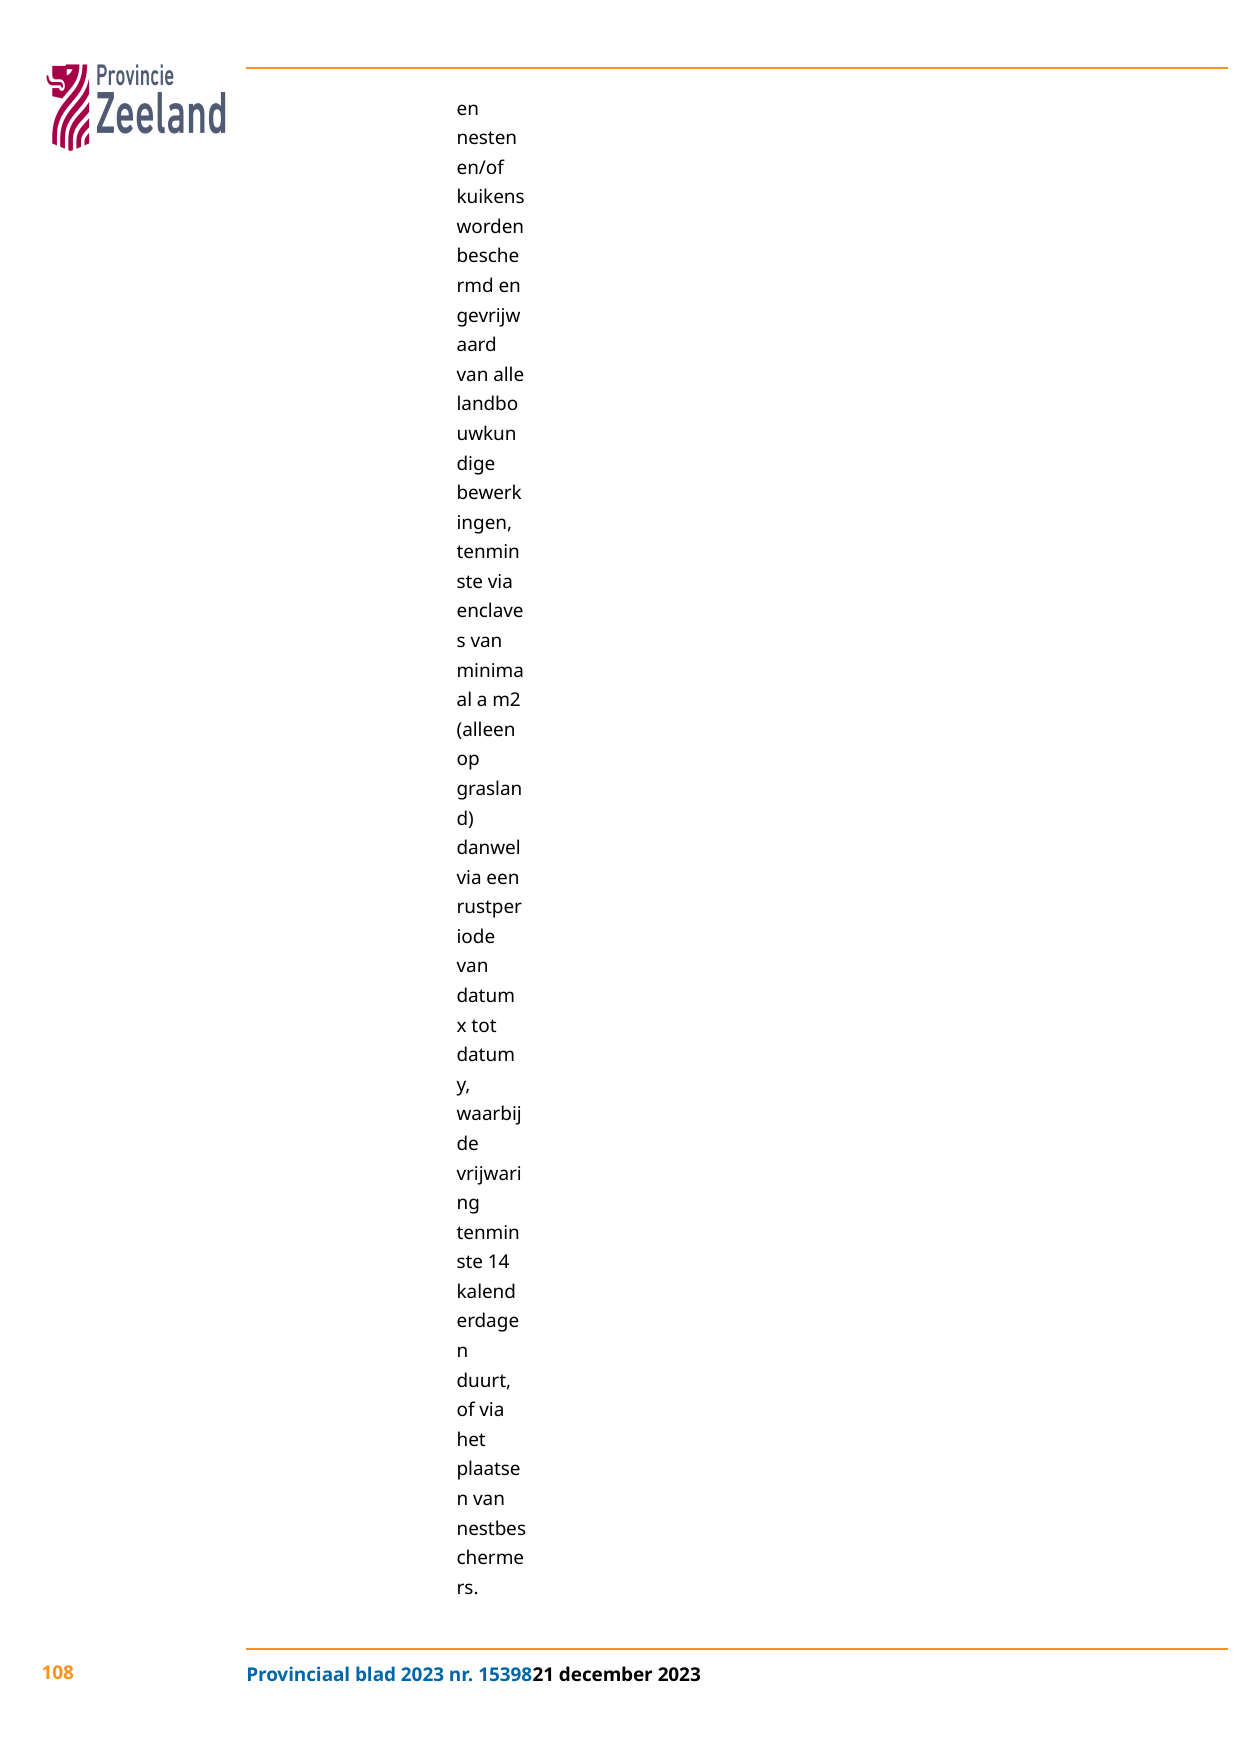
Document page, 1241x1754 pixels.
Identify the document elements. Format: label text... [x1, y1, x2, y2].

table_cell en nesten en/of kuikens worden beschermd en gevrijwaard van alle landbouwkundige bewerkingen, tenminste via enclaves van minimaal a m2 (alleen op grasland) danwel via een rustperiode van datum x tot datum y, waarbij de vrijwaring tenminste 14 kalenderdagen duurt, of via het plaatsen van nestbeschermers. [456, 95, 526, 1600]
table_cell [318, 95, 387, 1600]
table_cell [943, 95, 1013, 1600]
table_cell [1082, 95, 1152, 1600]
table_cell [596, 95, 665, 1600]
table_cell [1013, 95, 1082, 1600]
table_cell [735, 95, 804, 1600]
table_cell [248, 95, 317, 1600]
table_cell [526, 95, 596, 1600]
table_cell [665, 95, 734, 1600]
picture [41, 47, 231, 172]
table_cell [874, 95, 943, 1600]
table_cell [804, 95, 873, 1600]
table_cell [387, 95, 456, 1600]
